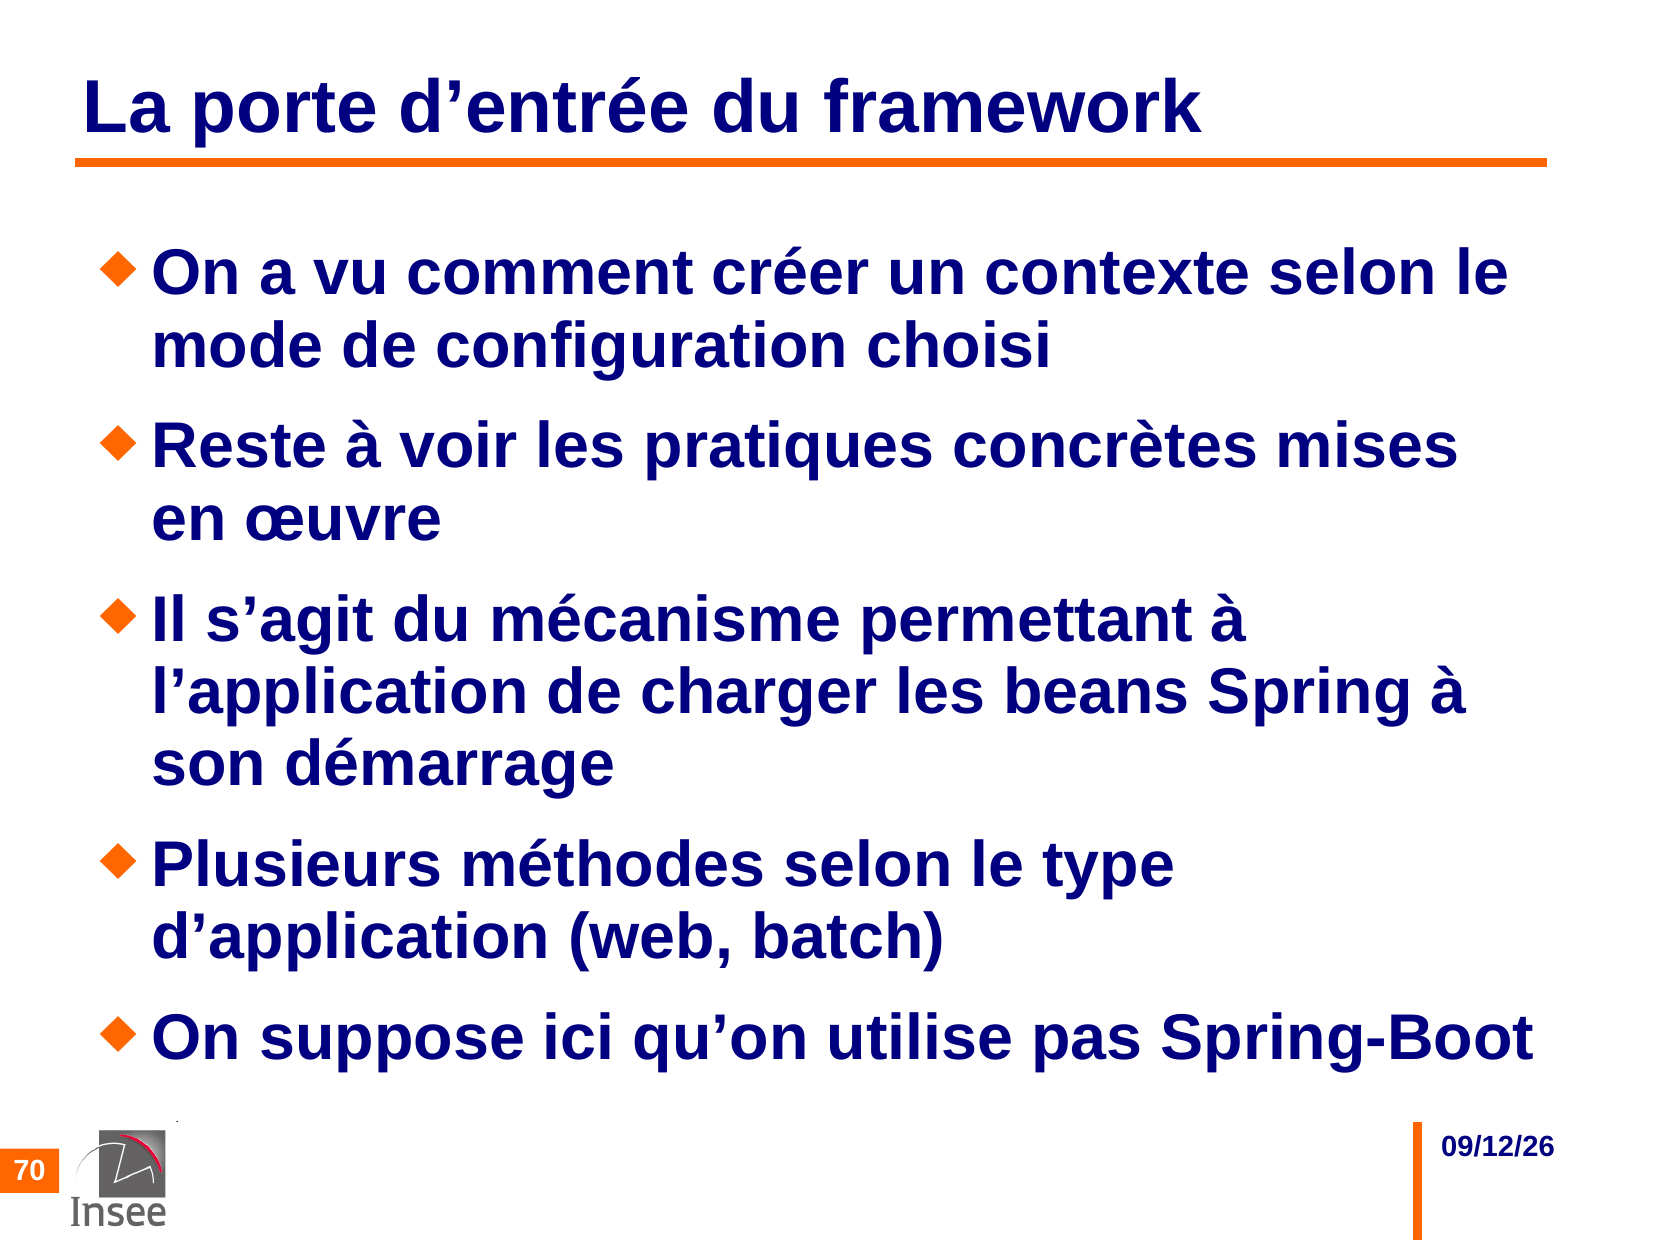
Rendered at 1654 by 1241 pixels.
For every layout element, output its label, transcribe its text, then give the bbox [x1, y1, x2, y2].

picture [62, 1121, 178, 1241]
title La porte d’entrée du framework [82, 49, 1619, 163]
list On a vu comment créer un contexte selon le mode de configuration choisi Reste à voir les pratiques concrètes mises en œuvre Il s’agit du mécanisme permettant à l’application de charger les beans Spring à son démarrage Plusieurs méthodes selon le type d’application (web, batch) On suppose ici qu’on utilise pas Spring-Boot [82, 236, 1548, 1087]
